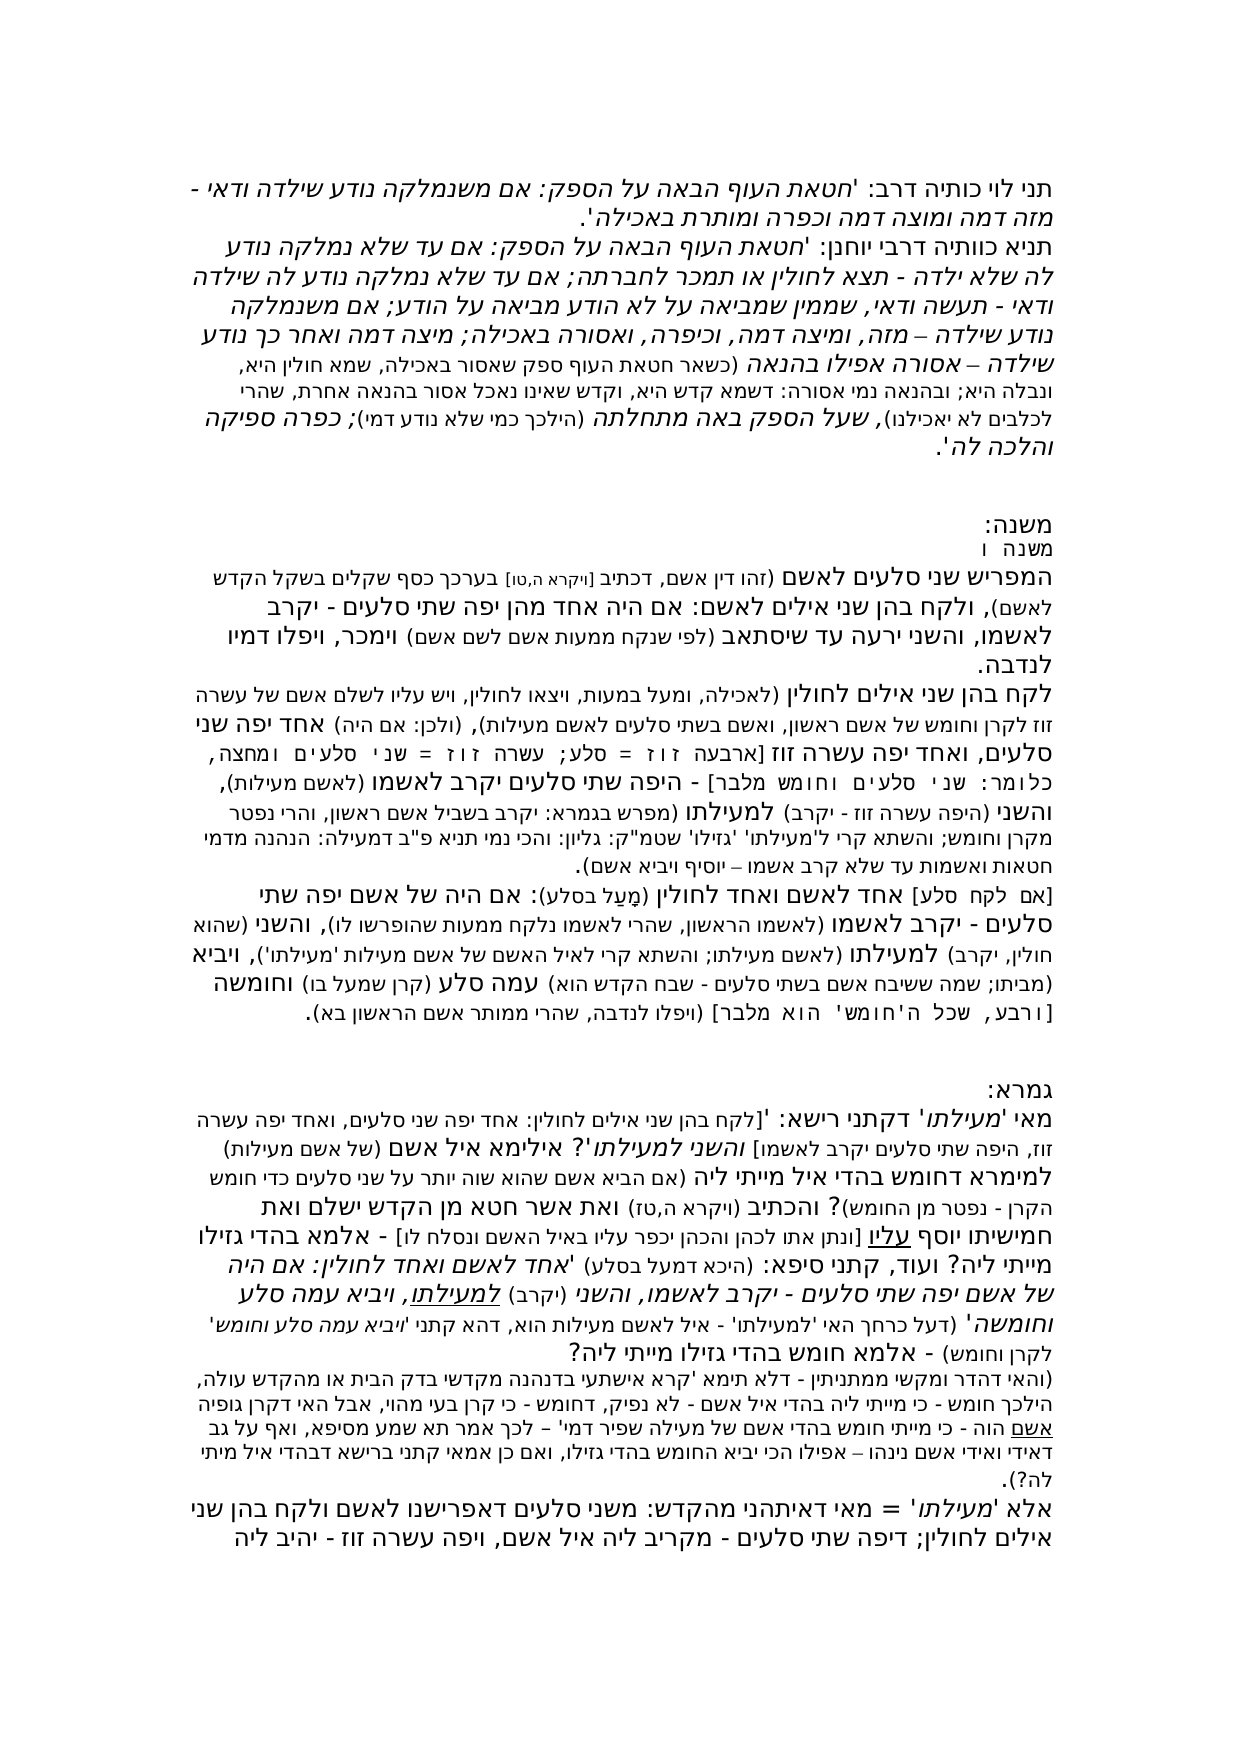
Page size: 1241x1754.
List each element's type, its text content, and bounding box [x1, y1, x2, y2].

text גמרא: [187, 1075, 1053, 1104]
text לקח בהן שני אילים לחולין (לאכילה, ומעל במעות, ויצאו לחולין, ויש עליו לשלם אשם של עשרה זוז לקרן וחומש של אשם ראשון, ואשם בשתי סלעים לאשם מעילות), (ולכן: אם היה) אחד יפה שני סלעים, ואחד יפה עשרה זוז [ארבעה זוז = סלע; עשרה זוז = שני סלעים ומחצה, כלומר: שני סלעים וחומש מלבר] - היפה שתי סלעים יקרב לאשמו (לאשם מעילות), והשני (היפה עשרה זוז - יקרב) למעילתו (מפרש בגמרא: יקרב בשביל אשם ראשון, והרי נפטר מקרן וחומש; והשתא קרי ל'מעילתו' 'גזילו' שטמ"ק: גליון: והכי נמי תניא פ"ב דמעילה: הנהנה מדמי חטאות ואשמות עד שלא קרב אשמו – יוסיף ויביא אשם). [187, 679, 1053, 880]
text תני לוי כותיה דרב: 'חטאת העוף הבאה על הספק: אם משנמלקה נודע שילדה ודאי - מזה דמה ומוצה דמה וכפרה ומותרת באכילה'. [187, 174, 1053, 232]
text המפריש שני סלעים לאשם (זהו דין אשם, דכתיב [ויקרא ה,טו] בערכך כסף שקלים בשקל הקדש לאשם), ולקח בהן שני אילים לאשם: אם היה אחד מהן יפה שתי סלעים - יקרב לאשמו, והשני ירעה עד שיסתאב (לפי שנקח ממעות אשם לשם אשם) וימכר, ויפלו דמיו לנדבה. [187, 563, 1053, 679]
text (והאי דהדר ומקשי ממתניתין - דלא תימא 'קרא אישתעי בדנהנה מקדשי בדק הבית או מהקדש עולה, הילכך חומש - כי מייתי ליה בהדי איל אשם - לא נפיק, דחומש - כי קרן בעי מהוי, אבל האי דקרן גופיה אשם הוה - כי מייתי חומש בהדי אשם של מעילה שפיר דמי' – לכך אמר תא שמע מסיפא, ואף על גב דאידי ואידי אשם נינהו – אפילו הכי יביא החומש בהדי גזילו, ואם כן אמאי קתני ברישא דבהדי איל מיתי לה?). [187, 1367, 1053, 1494]
text אלא 'מעילתו' = מאי דאיתהני מהקדש: משני סלעים דאפרישנו לאשם ולקח בהן שני אילים לחולין; דיפה שתי סלעים - מקריב ליה איל אשם, ויפה עשרה זוז - יהיב ליה [187, 1494, 1053, 1552]
text תניא כוותיה דרבי יוחנן: 'חטאת העוף הבאה על הספק: אם עד שלא נמלקה נודע לה שלא ילדה - תצא לחולין או תמכר לחברתה; אם עד שלא נמלקה נודע לה שילדה ודאי - תעשה ודאי, שממין שמביאה על לא הודע מביאה על הודע; אם משנמלקה נודע שילדה – מזה, ומיצה דמה, וכיפרה, ואסורה באכילה; מיצה דמה ואחר כך נודע שילדה – אסורה אפילו בהנאה (כשאר חטאת העוף ספק שאסור באכילה, שמא חולין היא, ונבלה היא; ובהנאה נמי אסורה: דשמא קדש היא, וקדש שאינו נאכל אסור בהנאה אחרת, שהרי לכלבים לא יאכילנו), שעל הספק באה מתחלתה (הילכך כמי שלא נודע דמי); כפרה ספיקה והלכה לה'. [187, 232, 1053, 462]
text מאי 'מעילתו' דקתני רישא: '[לקח בהן שני אילים לחולין: אחד יפה שני סלעים, ואחד יפה עשרה זוז, היפה שתי סלעים יקרב לאשמו] והשני למעילתו'? אילימא איל אשם (של אשם מעילות) למימרא דחומש בהדי איל מייתי ליה (אם הביא אשם שהוא שוה יותר על שני סלעים כדי חומש הקרן - נפטר מן החומש)? והכתיב (ויקרא ה,טז) ואת אשר חטא מן הקדש ישלם ואת חמישיתו יוסף עליו [ונתן אתו לכהן והכהן יכפר עליו באיל האשם ונסלח לו] - אלמא בהדי גזילו מייתי ליה? ועוד, קתני סיפא: (היכא דמעל בסלע) 'אחד לאשם ואחד לחולין: אם היה של אשם יפה שתי סלעים - יקרב לאשמו, והשני (יקרב) למעילתו, ויביא עמה סלע וחומשה' (דעל כרחך האי 'למעילתו' - איל לאשם מעילות הוא, דהא קתני 'ויביא עמה סלע וחומש' לקרן וחומש) - אלמא חומש בהדי גזילו מייתי ליה? [187, 1104, 1053, 1367]
text משנה: [187, 510, 1053, 539]
text [אם לקח סלע] אחד לאשם ואחד לחולין (מָעַל בסלע): אם היה של אשם יפה שתי סלעים - יקרב לאשמו (לאשמו הראשון, שהרי לאשמו נלקח ממעות שהופרשו לו), והשני (שהוא חולין, יקרב) למעילתו (לאשם מעילתו; והשתא קרי לאיל האשם של אשם מעילות 'מעילתו'), ויביא (מביתו; שמה ששיבח אשם בשתי סלעים - שבח הקדש הוא) עמה סלע (קרן שמעל בו) וחומשה [ורבע, שכל ה'חומש' הוא מלבר] (ויפלו לנדבה, שהרי ממותר אשם הראשון בא). [187, 880, 1053, 1027]
text משנה ו [187, 539, 1053, 563]
